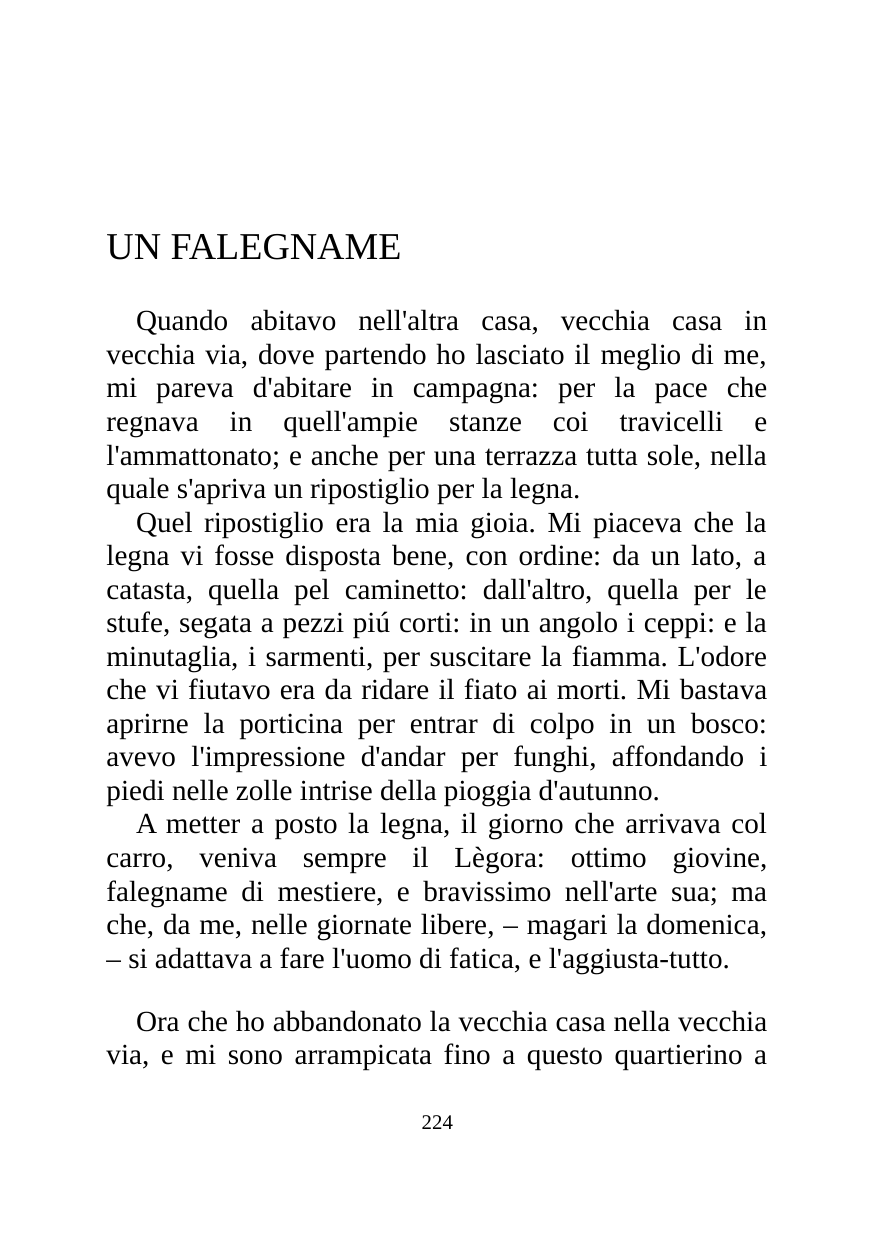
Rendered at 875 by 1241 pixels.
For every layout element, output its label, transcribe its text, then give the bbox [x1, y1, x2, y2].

text A metter a posto la legna, il giorno che arrivava col carro, veniva sempre il Lègora: ottimo giovine, falegname di mestiere, e bravissimo nell'arte sua; ma che, da me, nelle giornate libere, – magari la domenica, – si adattava a fare l'uomo di fatica, e l'aggiusta-tutto. [106, 807, 768, 974]
text Quando abitavo nell'altra casa, vecchia casa in vecchia via, dove partendo ho lasciato il meglio di me, mi pareva d'abitare in campagna: per la pace che regnava in quell'ampie stanze coi travicelli e l'ammattonato; e anche per una terrazza tutta sole, nella quale s'apriva un ripostiglio per la legna. [106, 303, 768, 505]
subtitle UN FALEGNAME [106, 224, 768, 268]
text Quel ripostiglio era la mia gioia. Mi piaceva che la legna vi fosse disposta bene, con ordine: da un lato, a catasta, quella pel caminetto: dall'altro, quella per le stufe, segata a pezzi piú corti: in un angolo i ceppi: e la minutaglia, i sarmenti, per suscitare la fiamma. L'odore che vi fiutavo era da ridare il fiato ai morti. Mi bastava aprirne la porticina per entrar di colpo in un bosco: avevo l'impressione d'andar per funghi, affondando i piedi nelle zolle intrise della pioggia d'autunno. [106, 505, 768, 807]
text Ora che ho abbandonato la vecchia casa nella vecchia via, e mi sono arrampicata fino a questo quartierino a [106, 1004, 768, 1071]
